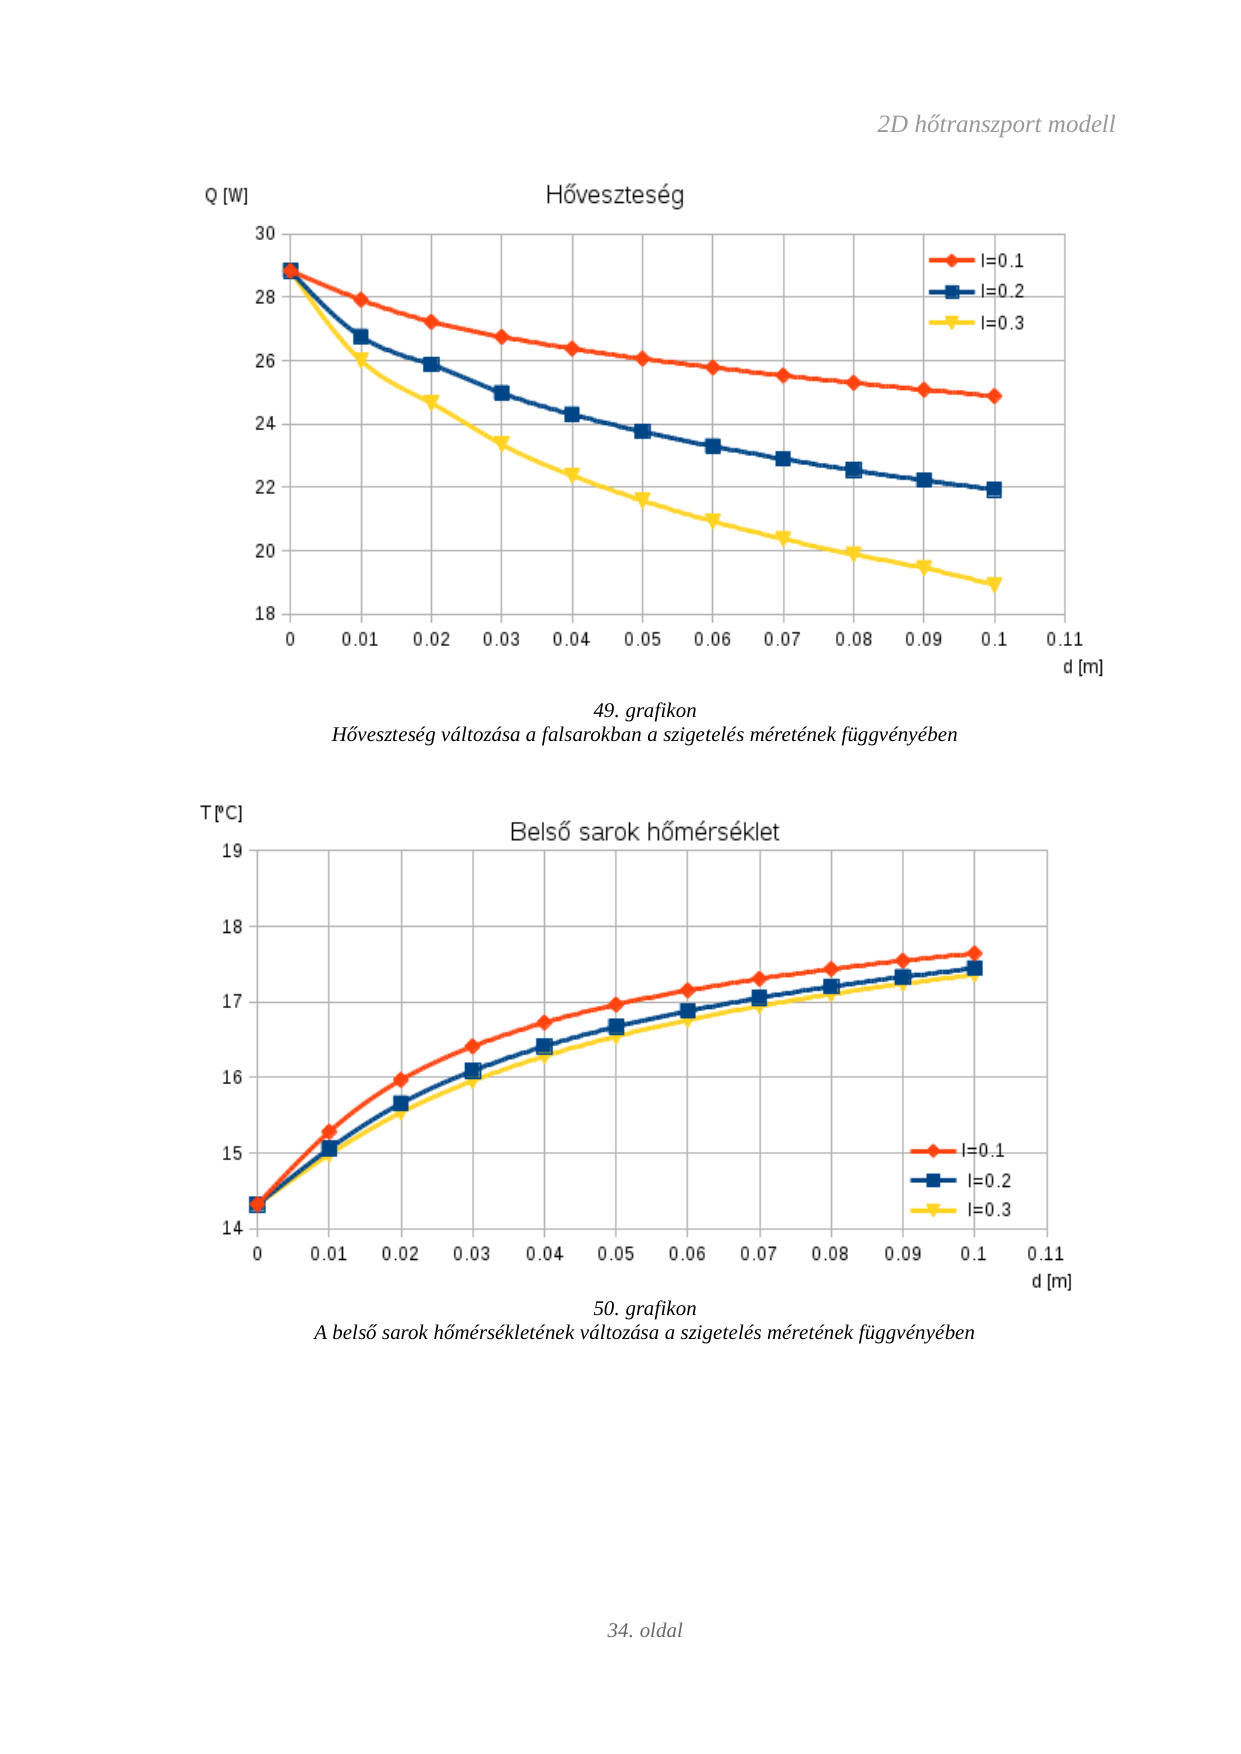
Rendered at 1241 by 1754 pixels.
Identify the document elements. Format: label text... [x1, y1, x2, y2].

text 50. grafikon [174, 1296, 1118, 1320]
text Hőveszteség változása a falsarokban a szigetelés méretének függvényében [174, 722, 1118, 746]
text A belső sarok hőmérsékletének változása a szigetelés méretének függvényében [174, 1320, 1118, 1344]
picture [194, 167, 1113, 684]
picture [187, 789, 1105, 1297]
text 49. grafikon [174, 698, 1118, 722]
